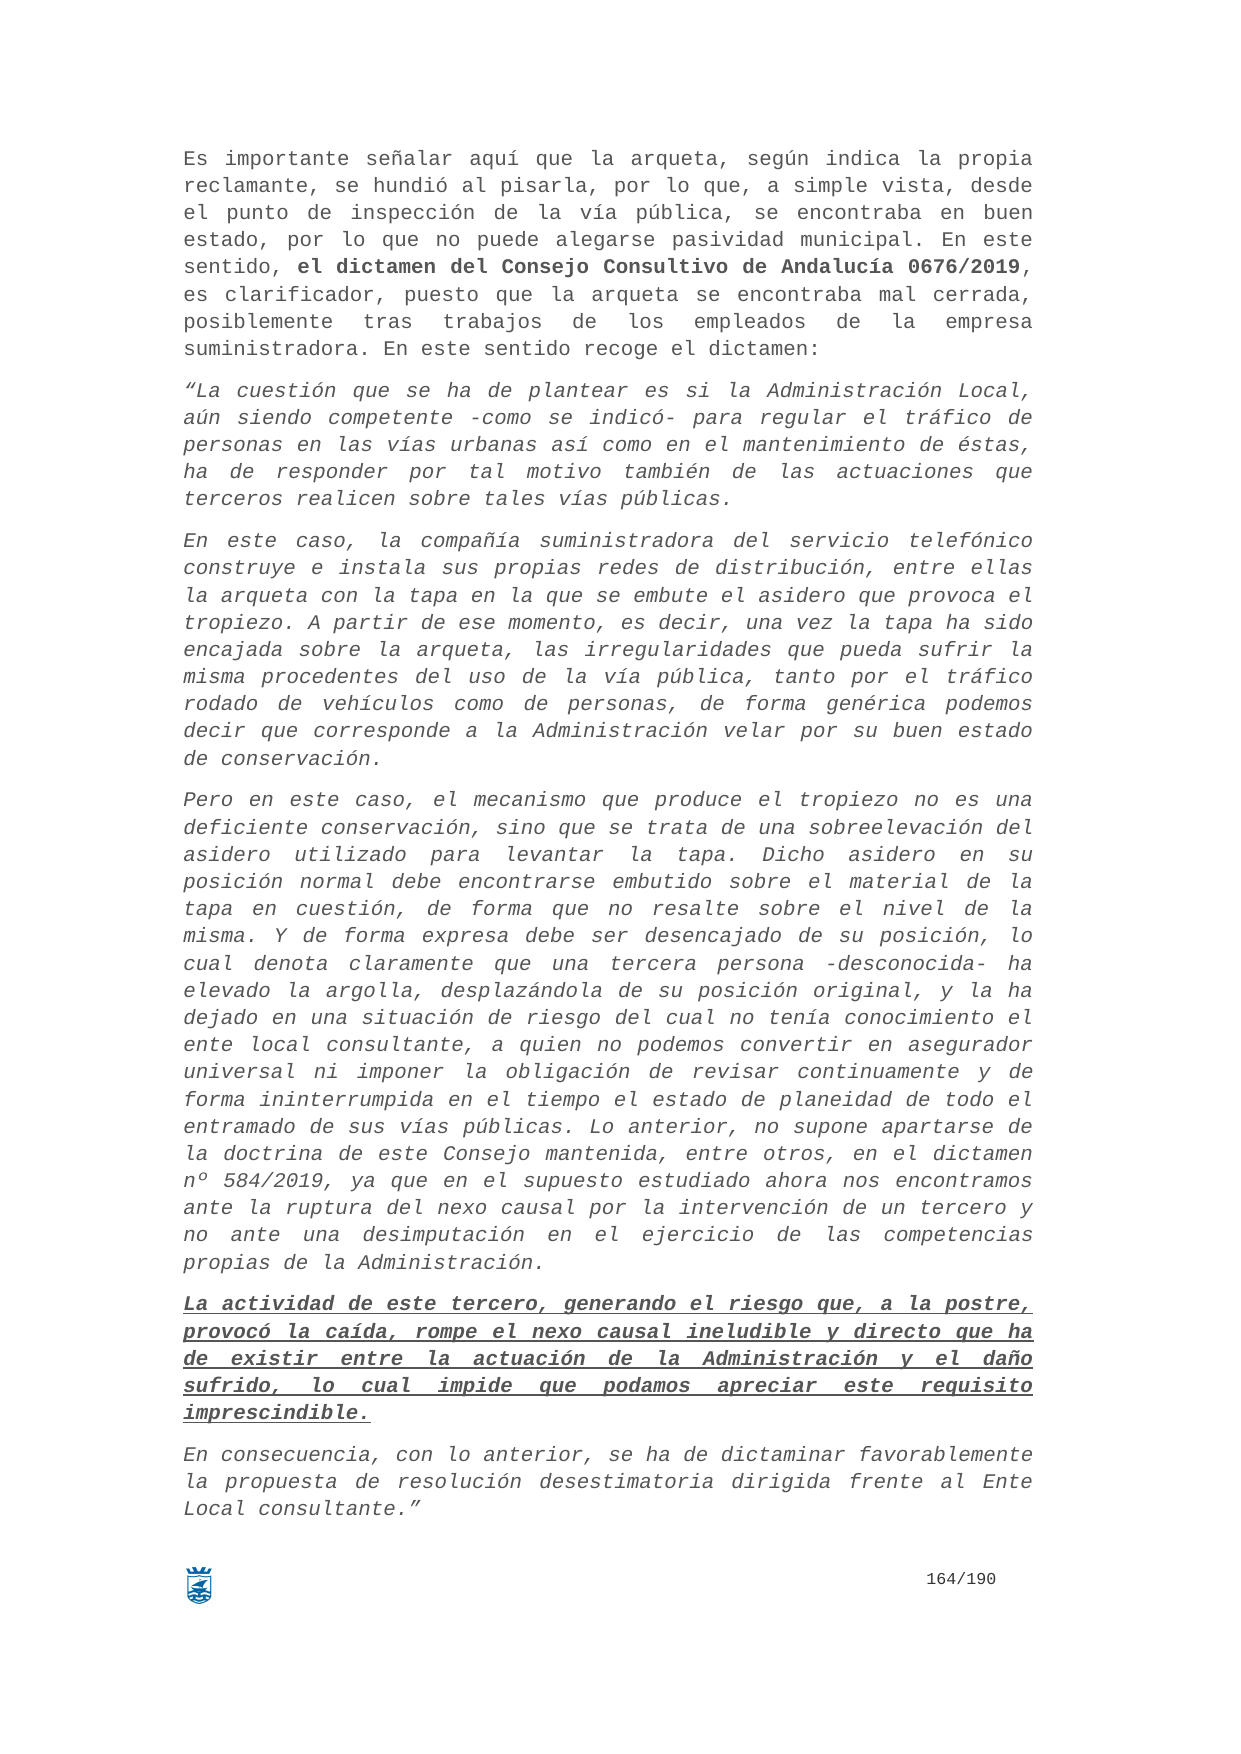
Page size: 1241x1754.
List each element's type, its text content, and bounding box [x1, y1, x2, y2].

text provocó la caída, rompe el nexo causal ineludible y directo que ha [183, 1314, 1033, 1340]
text imprescindible. [183, 1396, 1033, 1426]
text En este caso, la compañía suministradora del servicio telefónico construye e instala sus propias redes de distribución, entre ellas la arqueta con la tapa en la que se embute el asidero que provoca el tropiezo. A partir de ese momento, es decir, una vez la tapa ha sido encajada sobre la arqueta, las irregularidades que pueda sufrir la misma procedentes del uso de la vía pública, tanto por el tráfico rodado de vehículos como de personas, de forma genérica podemos decir que corresponde a la Administración velar por su buen estado de conservación. [183, 530, 1033, 771]
text Es importante señalar aquí que la arqueta, según indica la propia reclamante, se hundió al pisarla, por lo que, a simple vista, desde el punto de inspección de la vía pública, se encontraba en buen estado, por lo que no puede alegarse pasividad municipal. En este sentido, el dictamen del Consejo Consultivo de Andalucía 0676/2019, es clarificador, puesto que la arqueta se encontraba mal cerrada, posiblemente tras trabajos de los empleados de la empresa suministradora. En este sentido recoge el dictamen: [183, 148, 1033, 362]
text sufrido, lo cual impide que podamos apreciar este requisito [183, 1369, 1033, 1394]
text La actividad de este tercero, generando el riesgo que, a la postre, [183, 1293, 1033, 1313]
text de existir entre la actuación de la Administración y el daño [183, 1342, 1033, 1367]
text Pero en este caso, el mecanismo que produce el tropiezo no es una deficiente conservación, sino que se trata de una sobreelevación del asidero utilizado para levantar la tapa. Dicho asidero en su posición normal debe encontrarse embutido sobre el material de la tapa en cuestión, de forma que no resalte sobre el nivel de la misma. Y de forma expresa debe ser desencajado de su posición, lo cual denota claramente que una tercera persona -desconocida- ha elevado la argolla, desplazándola de su posición original, y la ha dejado en una situación de riesgo del cual no tenía conocimiento el ente local consultante, a quien no podemos convertir en asegurador universal ni imponer la obligación de revisar continuamente y de forma ininterrumpida en el tiempo el estado de planeidad de todo el entramado de sus vías públicas. Lo anterior, no supone apartarse de la doctrina de este Consejo mantenida, entre otros, en el dictamen nº 584/2019, ya que en el supuesto estudiado ahora nos encontramos ante la ruptura del nexo causal por la intervención de un tercero y no ante una desimputación en el ejercicio de las competencias propias de la Administración. [183, 789, 1033, 1275]
text En consecuencia, con lo anterior, se ha de dictaminar favorablemente la propuesta de resolución desestimatoria dirigida frente al Ente Local consultante.” [183, 1444, 1033, 1522]
text “La cuestión que se ha de plantear es si la Administración Local, aún siendo competente -como se indicó- para regular el tráfico de personas en las vías urbanas así como en el mantenimiento de éstas, ha de responder por tal motivo también de las actuaciones que terceros realicen sobre tales vías públicas. [183, 380, 1033, 512]
picture [183, 1562, 214, 1607]
